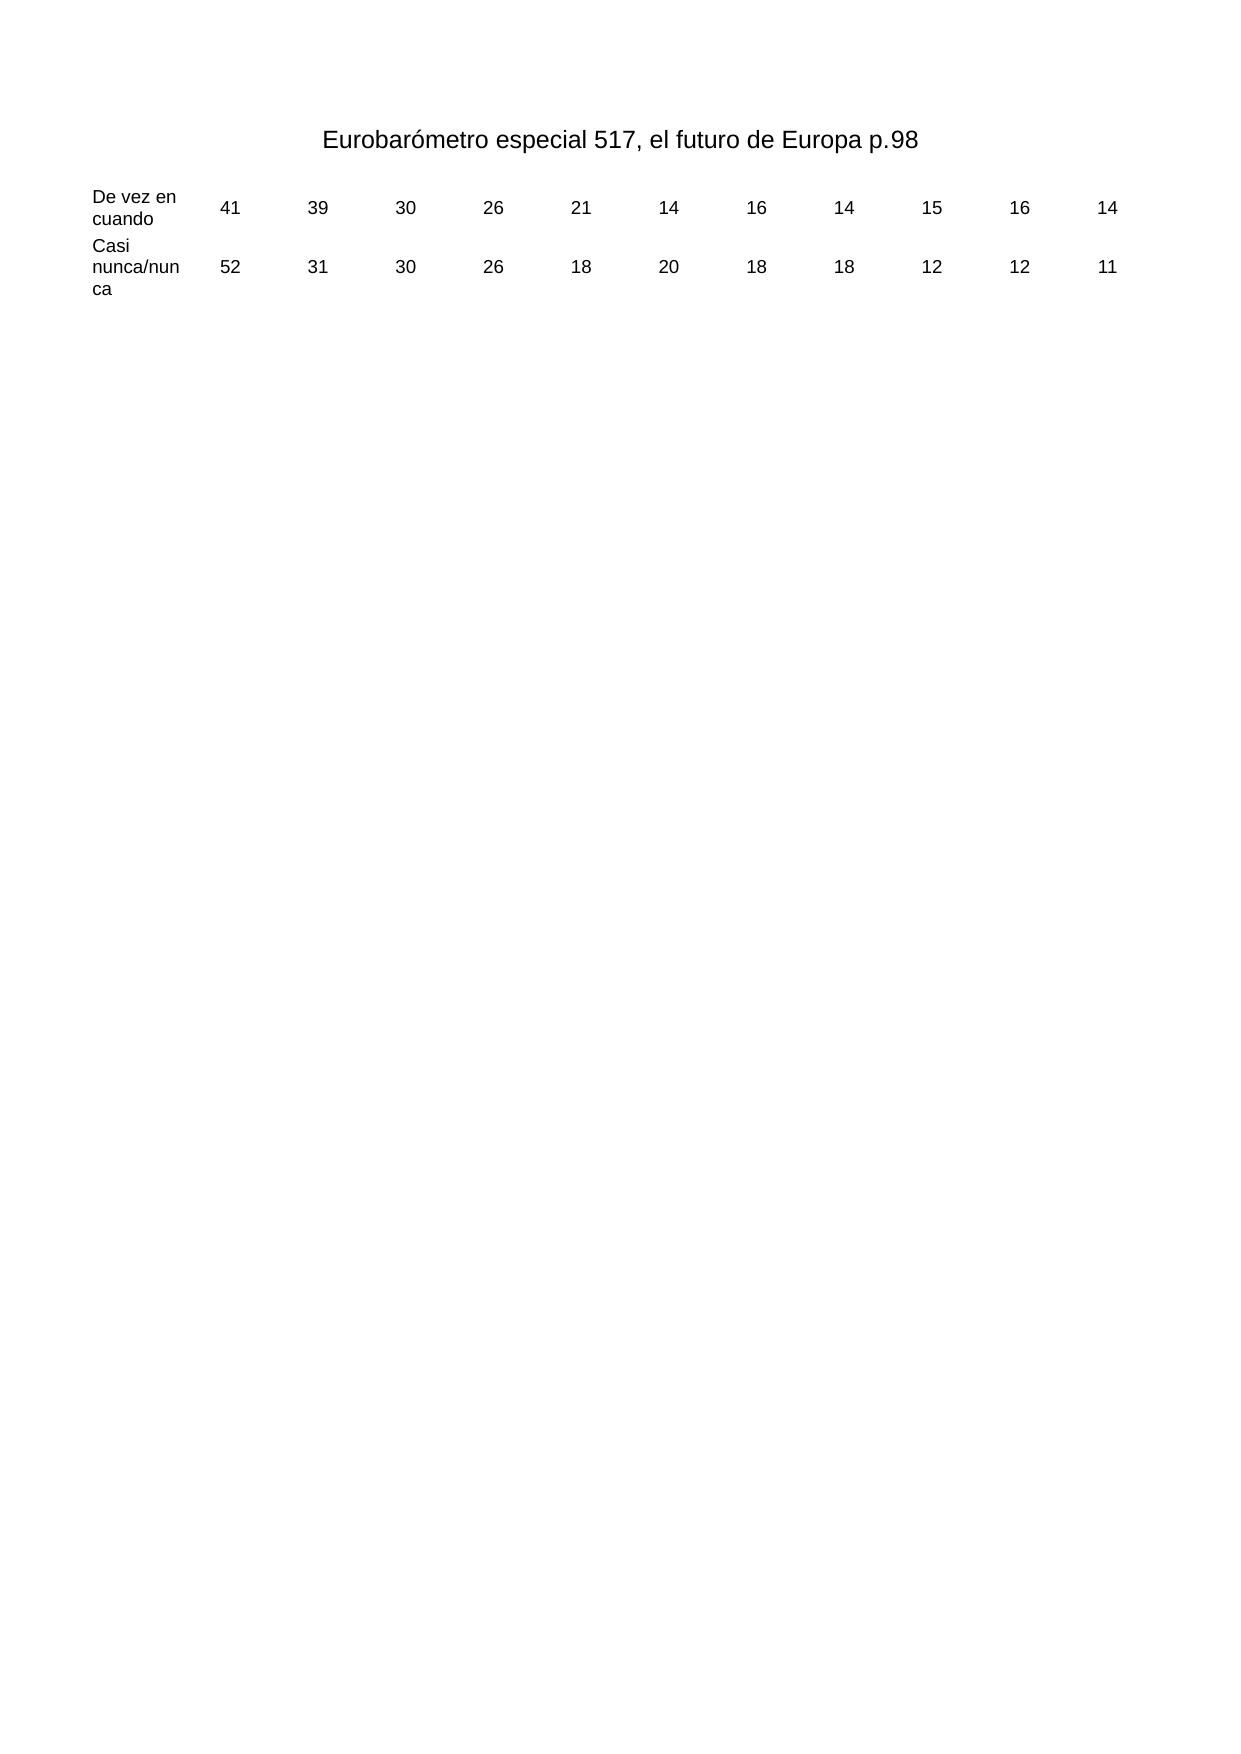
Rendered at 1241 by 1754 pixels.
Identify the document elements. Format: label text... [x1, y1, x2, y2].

table_cell 12 [976, 232, 1063, 302]
table_cell 14 [1064, 183, 1151, 232]
table_cell De vez en cuando [89, 183, 186, 232]
table_cell 14 [625, 183, 713, 232]
table_cell 26 [450, 183, 537, 232]
table_cell 16 [976, 183, 1063, 232]
table_cell 12 [888, 232, 976, 302]
table_cell Casi nunca/nunca [89, 232, 186, 302]
table_cell 15 [888, 183, 976, 232]
table_cell 39 [274, 183, 362, 232]
table_cell 30 [362, 232, 449, 302]
table_cell 18 [537, 232, 625, 302]
table_cell 31 [274, 232, 362, 302]
table_cell 14 [800, 183, 888, 232]
table_cell 41 [186, 183, 274, 232]
table_cell 21 [537, 183, 625, 232]
table_cell 11 [1064, 232, 1151, 302]
table_cell 20 [625, 232, 713, 302]
table_cell 52 [186, 232, 274, 302]
table_cell 30 [362, 183, 449, 232]
table_cell 18 [800, 232, 888, 302]
table_cell 18 [713, 232, 800, 302]
table_cell 26 [450, 232, 537, 302]
table_cell 16 [713, 183, 800, 232]
